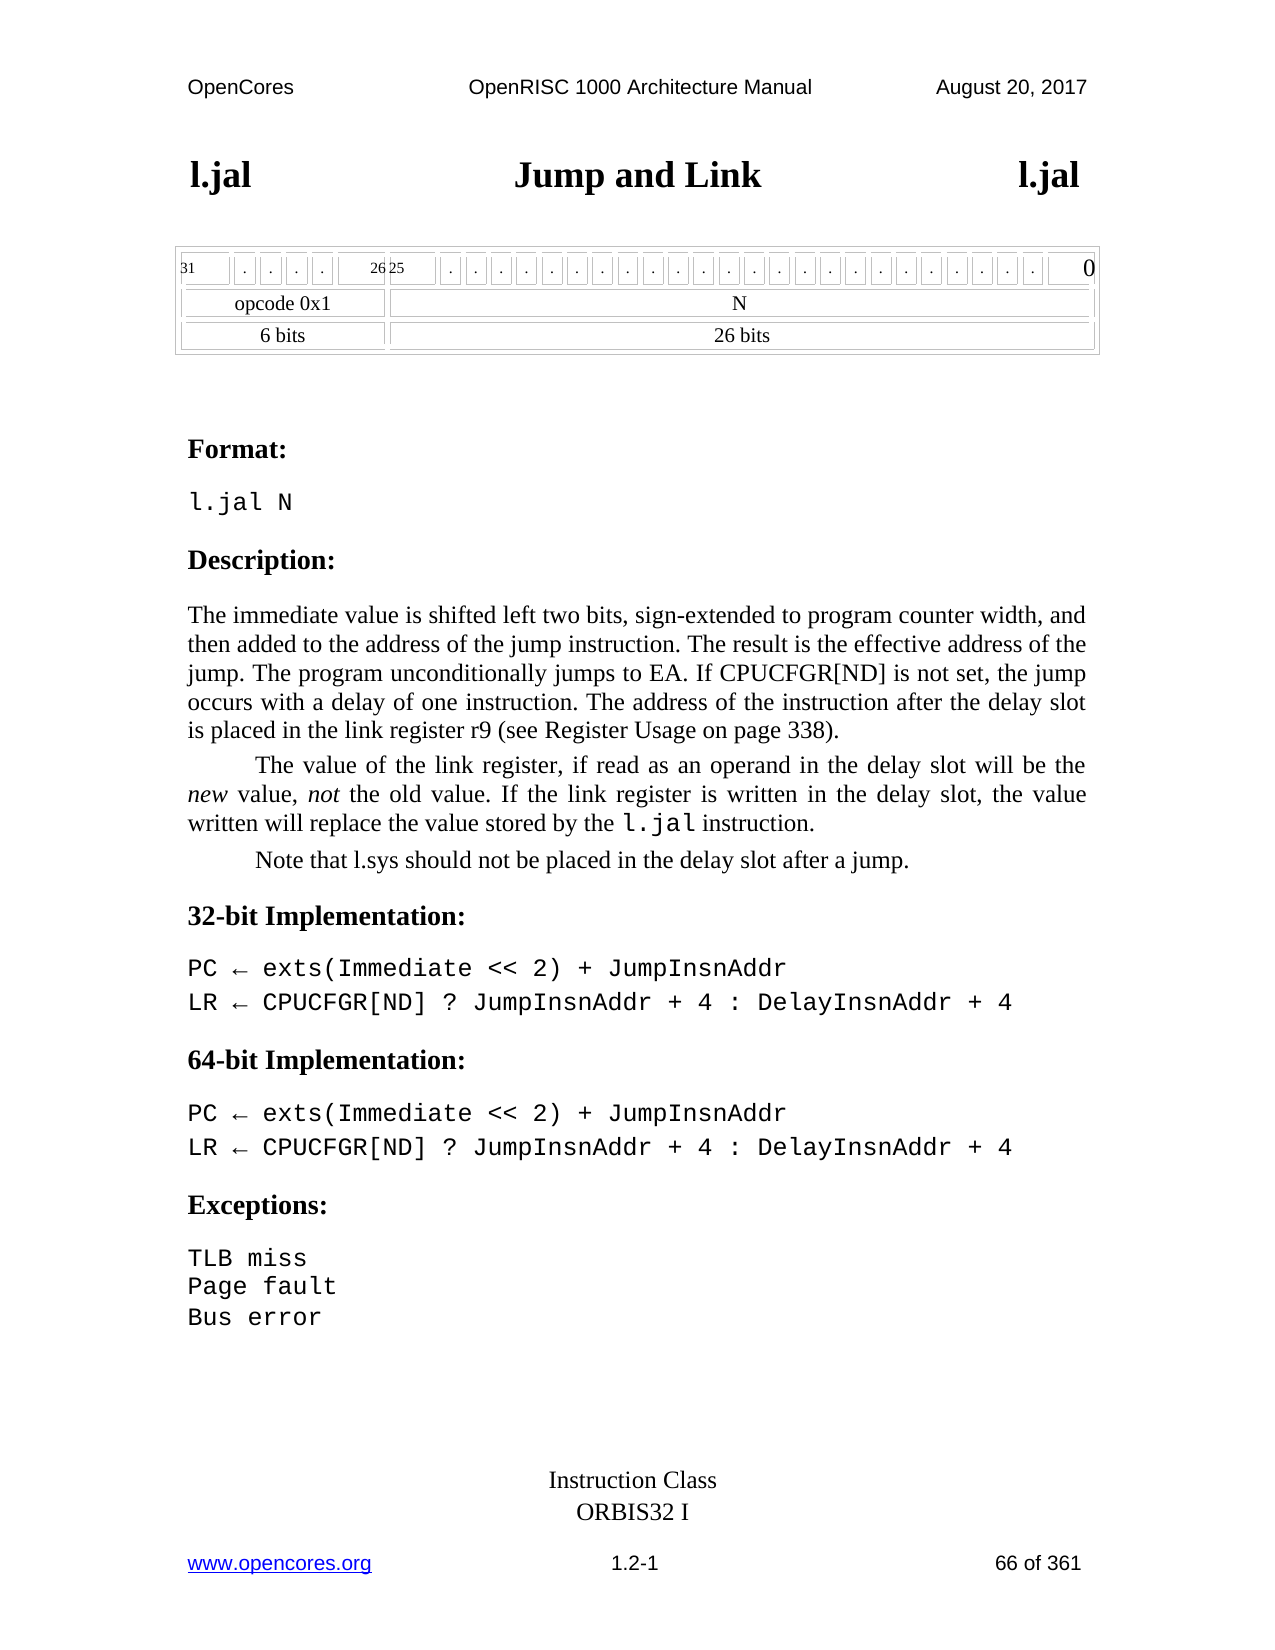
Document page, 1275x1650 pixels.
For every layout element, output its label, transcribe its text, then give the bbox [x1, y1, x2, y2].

text PC ← exts(Immediate << 2) + JumpInsnAddr LR ← CPUCFGR[ND] ? JumpInsnAddr + 4 : DelayInsnAddr + 4 [187, 956, 1087, 1018]
text Format: [187, 432, 1087, 464]
text 32-bit Implementation: [187, 899, 1087, 931]
text The immediate value is shifted left two bits, sign-extended to program counter width, and then added to the address of the jump instruction. The result is the effective address of the jump. The program unconditionally jumps to EA. If CPUCFGR[ND] is not set, the jump occurs with a delay of one instruction. The address of the instruction after the delay slot is placed in the link register r9 (see Register Usage on page 331). [187, 600, 1087, 744]
text Exceptions: [187, 1188, 1087, 1220]
text PC ← exts(Immediate << 2) + JumpInsnAddr LR ← CPUCFGR[ND] ? JumpInsnAddr + 4 : DelayInsnAddr + 4 [187, 1101, 1087, 1163]
text Note that l.sys should not be placed in the delay slot after a jump. [187, 845, 1087, 874]
text Description: [187, 543, 1087, 575]
text 64-bit Implementation: [187, 1043, 1087, 1076]
text The value of the link register, if read as an operand in the delay slot will be the new value, not the old value. If the link register is written in the delay slot, the value written will replace the value stored by the l.jal instruction. [187, 750, 1087, 839]
text TLB miss Page fault Bus error [187, 1245, 1087, 1334]
text l.jal N [187, 489, 1087, 518]
